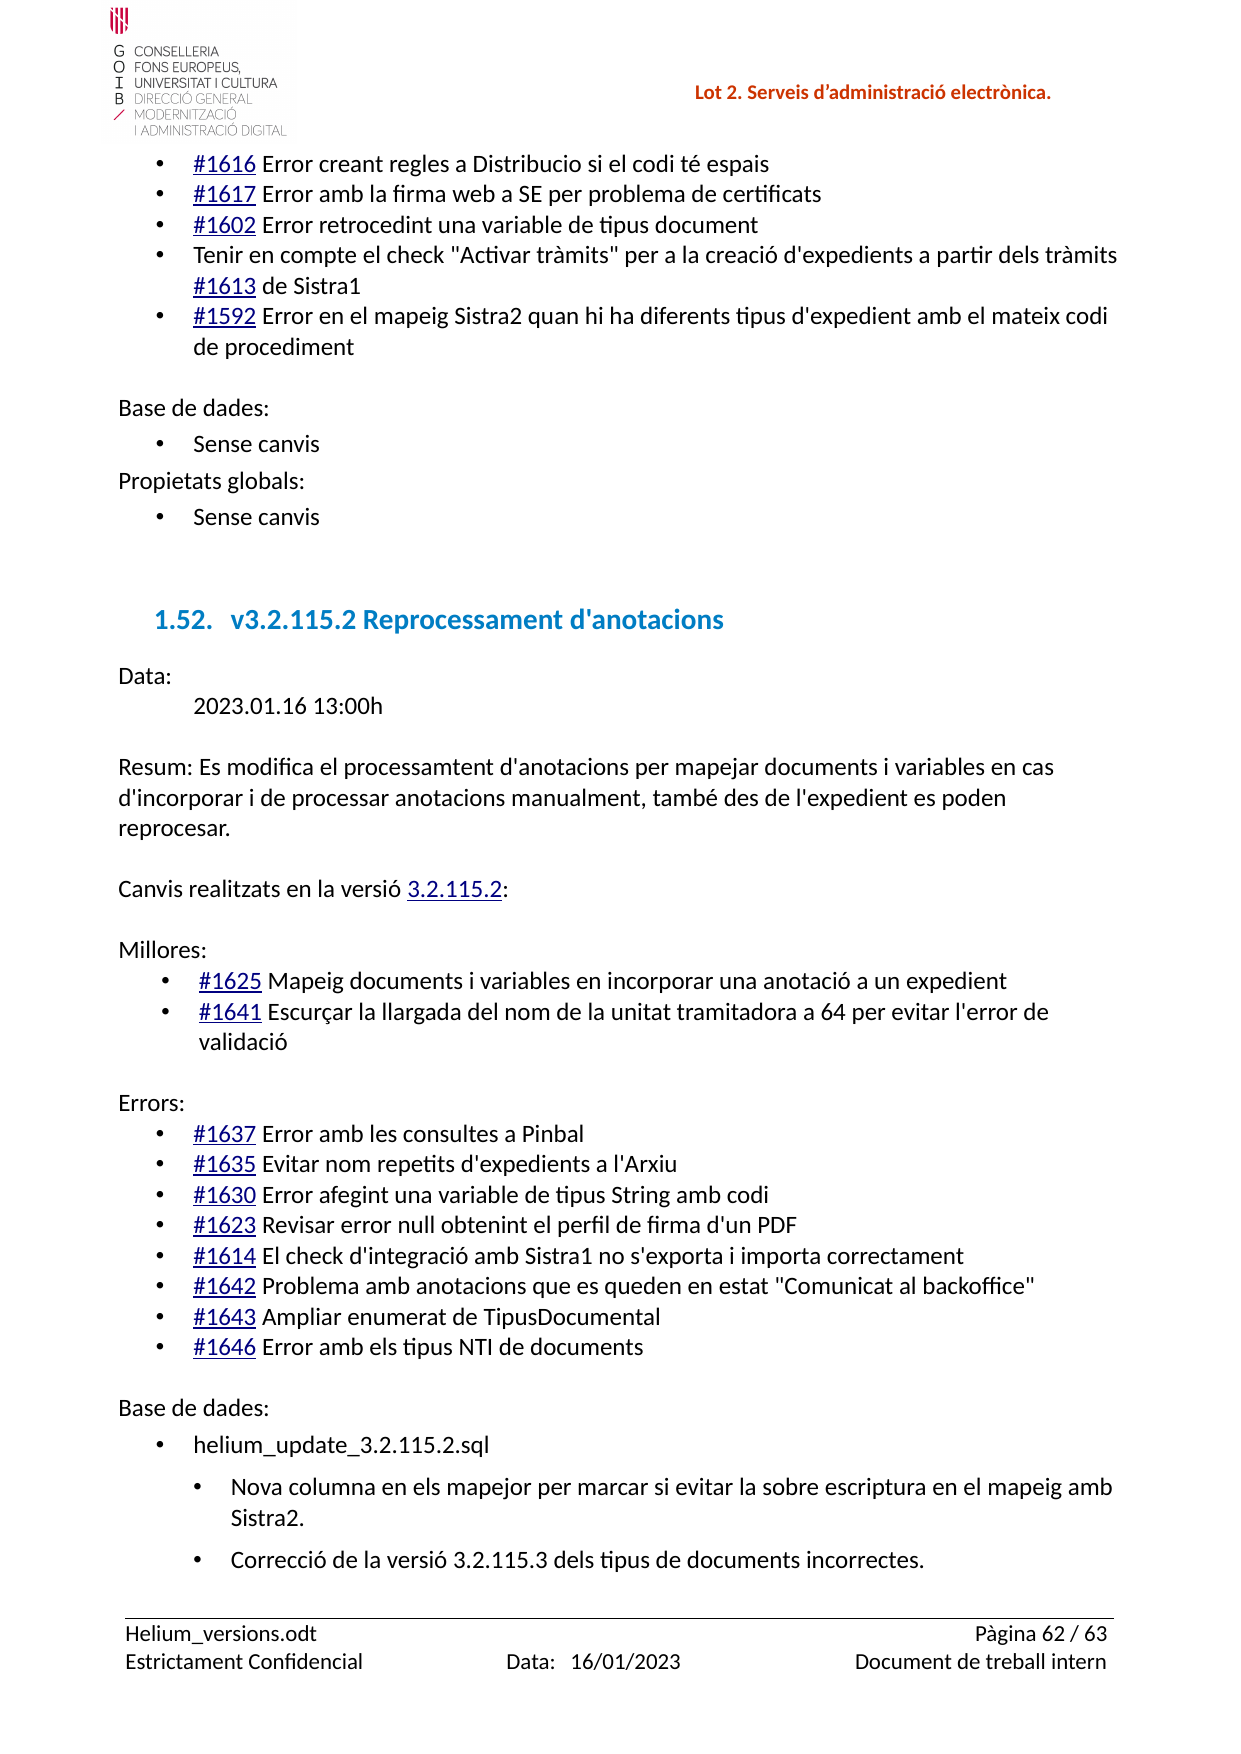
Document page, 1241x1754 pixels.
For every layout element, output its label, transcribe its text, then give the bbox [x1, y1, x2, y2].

text Millores: [118, 935, 1122, 965]
list #1637 Error amb les consultes a Pinbal [156, 1118, 1122, 1148]
list #1616 Error creant regles a Distribucio si el codi té espais [156, 148, 1122, 178]
text Data: [118, 660, 1122, 691]
text Resum: Es modifica el processamtent d'anotacions per mapejar documents i variables en cas d'incorporar i de processar anotacions manualment, també des de l'expedient es poden reprocesar. [118, 752, 1122, 843]
list Tenir en compte el check "Activar tràmits" per a la creació d'expedients a partir dels tràmits #1613 de Sistra1 [156, 239, 1122, 300]
list #1635 Evitar nom repetits d'expedients a l'Arxiu [156, 1148, 1122, 1179]
list #1623 Revisar error null obtenint el perfil de firma d'un PDF [156, 1209, 1122, 1240]
list helium_update_3.2.115.2.sql [156, 1429, 1122, 1459]
subtitle v3.2.115.2 Reprocessament d'anotacions [153, 601, 1122, 636]
list Sense canvis [156, 501, 1122, 532]
list #1642 Problema amb anotacions que es queden en estat "Comunicat al backoffice" [156, 1270, 1122, 1301]
list #1641 Escurçar la llargada del nom de la unitat tramitadora a 64 per evitar l'error de validació [161, 996, 1122, 1057]
text Base de dades: [118, 392, 1122, 422]
list #1643 Ampliar enumerat de TipusDocumental [156, 1301, 1122, 1331]
list Sense canvis [156, 428, 1122, 459]
list Correcció de la versió 3.2.115.3 dels tipus de documents incorrectes. [193, 1544, 1122, 1575]
text Propietats globals: [118, 465, 1122, 495]
text 2023.01.16 13:00h [118, 691, 1122, 721]
list #1646 Error amb els tipus NTI de documents [156, 1331, 1122, 1362]
text Errors: [118, 1087, 1122, 1118]
list #1625 Mapeig documents i variables en incorporar una anotació a un expedient [161, 965, 1122, 996]
list Nova columna en els mapejor per marcar si evitar la sobre escriptura en el mapeig amb Sistra2. [193, 1471, 1122, 1532]
list #1617 Error amb la firma web a SE per problema de certificats [156, 178, 1122, 209]
list #1602 Error retrocedint una variable de tipus document [156, 209, 1122, 239]
list #1614 El check d'integració amb Sistra1 no s'exporta i importa correctament [156, 1240, 1122, 1270]
text Canvis realitzats en la versió 3.2.115.2: [118, 874, 1122, 904]
list #1630 Error afegint una variable de tipus String amb codi [156, 1179, 1122, 1209]
text Base de dades: [118, 1392, 1122, 1423]
list #1592 Error en el mapeig Sistra2 quan hi ha diferents tipus d'expedient amb el mateix codi de procediment [156, 300, 1122, 361]
picture [100, 0, 297, 144]
